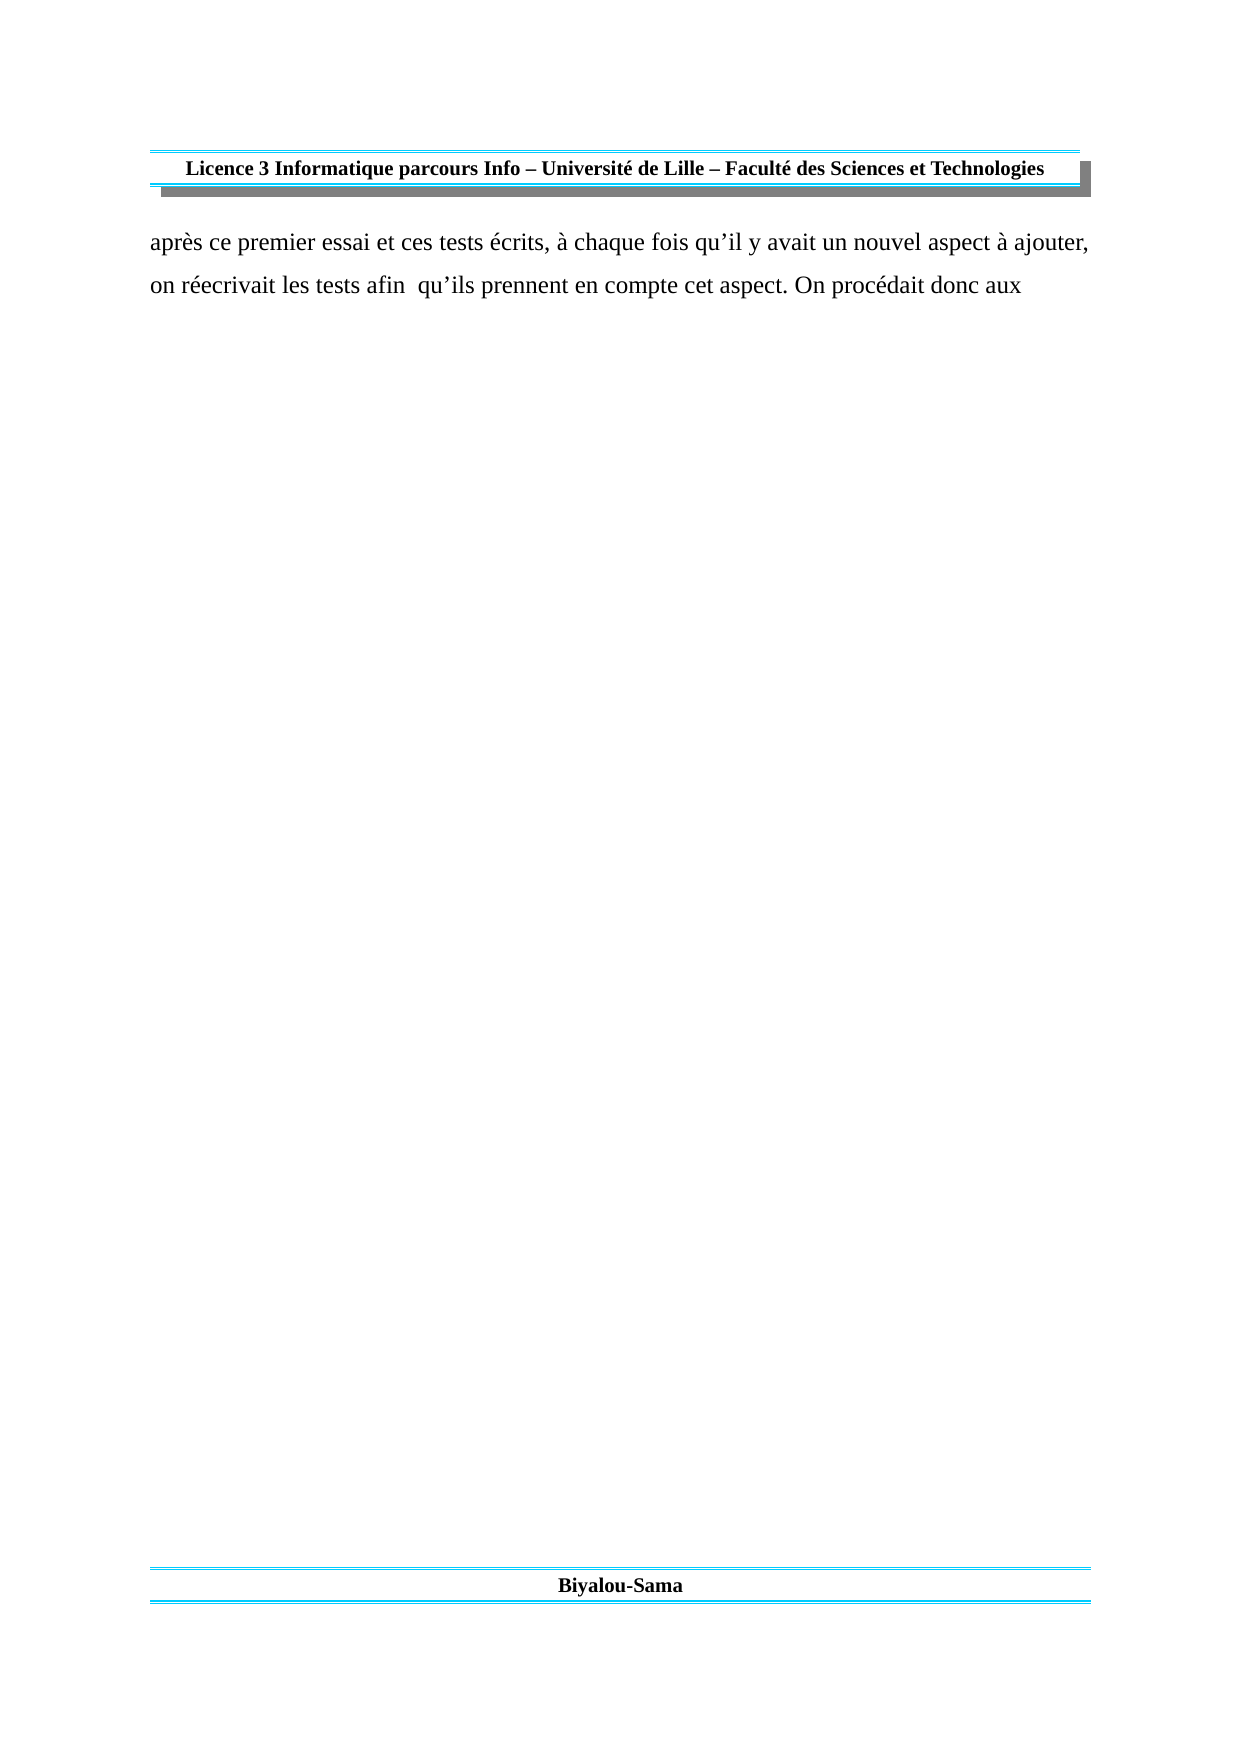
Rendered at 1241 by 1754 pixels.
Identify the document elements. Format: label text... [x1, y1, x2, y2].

text après ce premier essai et ces tests écrits, à chaque fois qu’il y avait un nouvel aspect à ajouter, on réecrivait les tests afin qu’ils prennent en compte cet aspect. On procédait donc aux [150, 227, 1091, 299]
